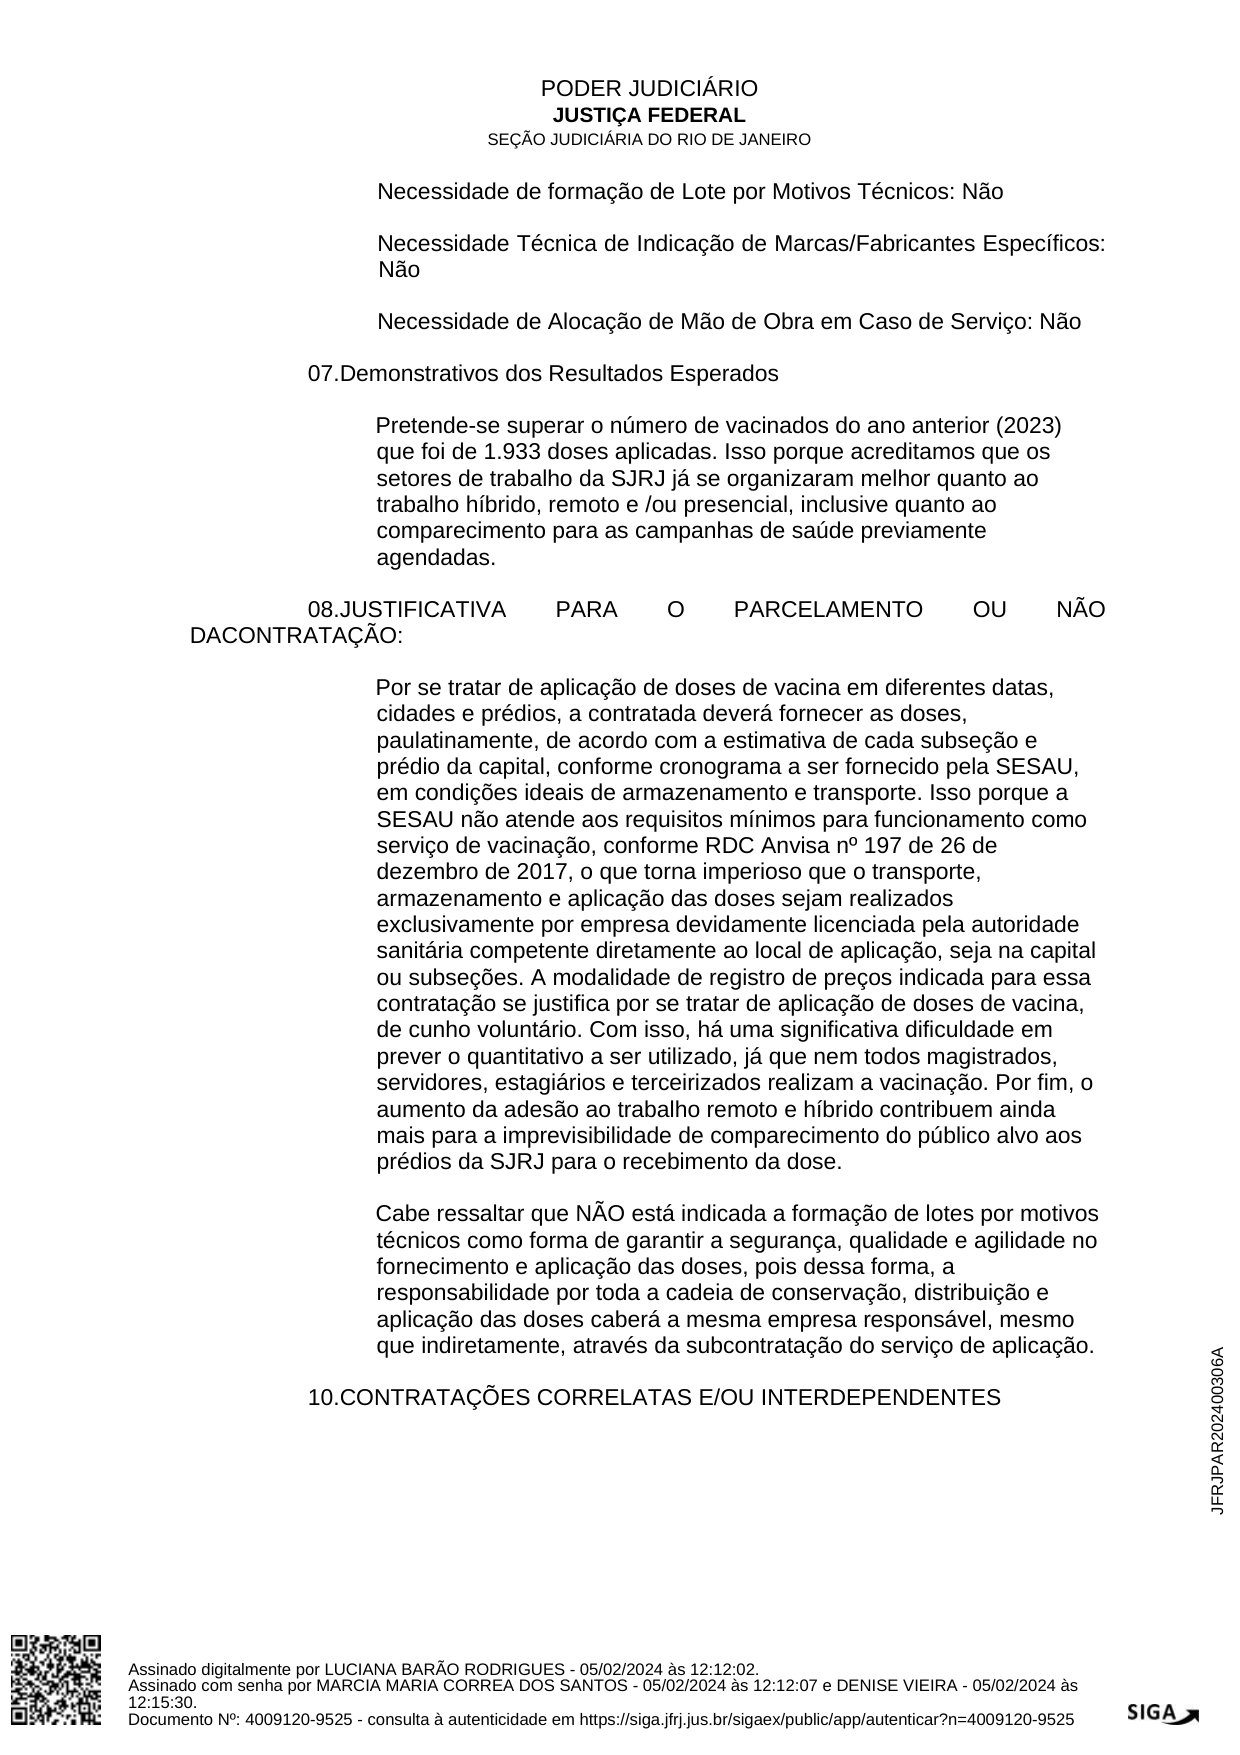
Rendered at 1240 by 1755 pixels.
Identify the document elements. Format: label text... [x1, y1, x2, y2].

text Necessidade de Alocação de Mão de Obra em Caso de Serviço: Não [377, 308, 1106, 334]
list JUSTIFICATIVA PARA O PARCELAMENTO OU NÃO DACONTRATAÇÃO: [189, 596, 1106, 648]
text Pretende-se superar o número de vacinados do ano anterior (2023) que foi de 1.933 doses aplicadas. Isso porque acreditamos que os setores de trabalho da SJRJ já se organizaram melhor quanto ao trabalho híbrido, remoto e /ou presencial, inclusive quanto ao comparecimento para as campanhas de saúde previamente agendadas. [375, 412, 1103, 570]
text Necessidade Técnica de Indicação de Marcas/Fabricantes Específicos: Não [377, 230, 1106, 283]
list CONTRATAÇÕES CORRELATAS E/OU INTERDEPENDENTES [189, 1384, 1106, 1410]
text Por se tratar de aplicação de doses de vacina em diferentes datas, cidades e prédios, a contratada deverá fornecer as doses, paulatinamente, de acordo com a estimativa de cada subseção e prédio da capital, conforme cronograma a ser fornecido pela SESAU, em condições ideais de armazenamento e transporte. Isso porque a SESAU não atende aos requisitos mínimos para funcionamento como serviço de vacinação, conforme RDC Anvisa nº 197 de 26 de dezembro de 2017, o que torna imperioso que o transporte, armazenamento e aplicação das doses sejam realizados exclusivamente por empresa devidamente licenciada pela autoridade sanitária competente diretamente ao local de aplicação, seja na capital ou subseções. A modalidade de registro de preços indicada para essa contratação se justifica por se tratar de aplicação de doses de vacina, de cunho voluntário. Com isso, há uma significativa dificuldade em prever o quantitativo a ser utilizado, já que nem todos magistrados, servidores, estagiários e terceirizados realizam a vacinação. Por fim, o aumento da adesão ao trabalho remoto e híbrido contribuem ainda mais para a imprevisibilidade de comparecimento do público alvo aos prédios da SJRJ para o recebimento da dose. [375, 674, 1103, 1174]
text Cabe ressaltar que NÃO está indicada a formação de lotes por motivos técnicos como forma de garantir a segurança, qualidade e agilidade no fornecimento e aplicação das doses, pois dessa forma, a responsabilidade por toda a cadeia de conservação, distribuição e aplicação das doses caberá a mesma empresa responsável, mesmo que indiretamente, através da subcontratação do serviço de aplicação. [375, 1200, 1103, 1358]
text Necessidade de formação de Lote por Motivos Técnicos: Não [377, 178, 1106, 204]
list Demonstrativos dos Resultados Esperados [189, 360, 1106, 386]
